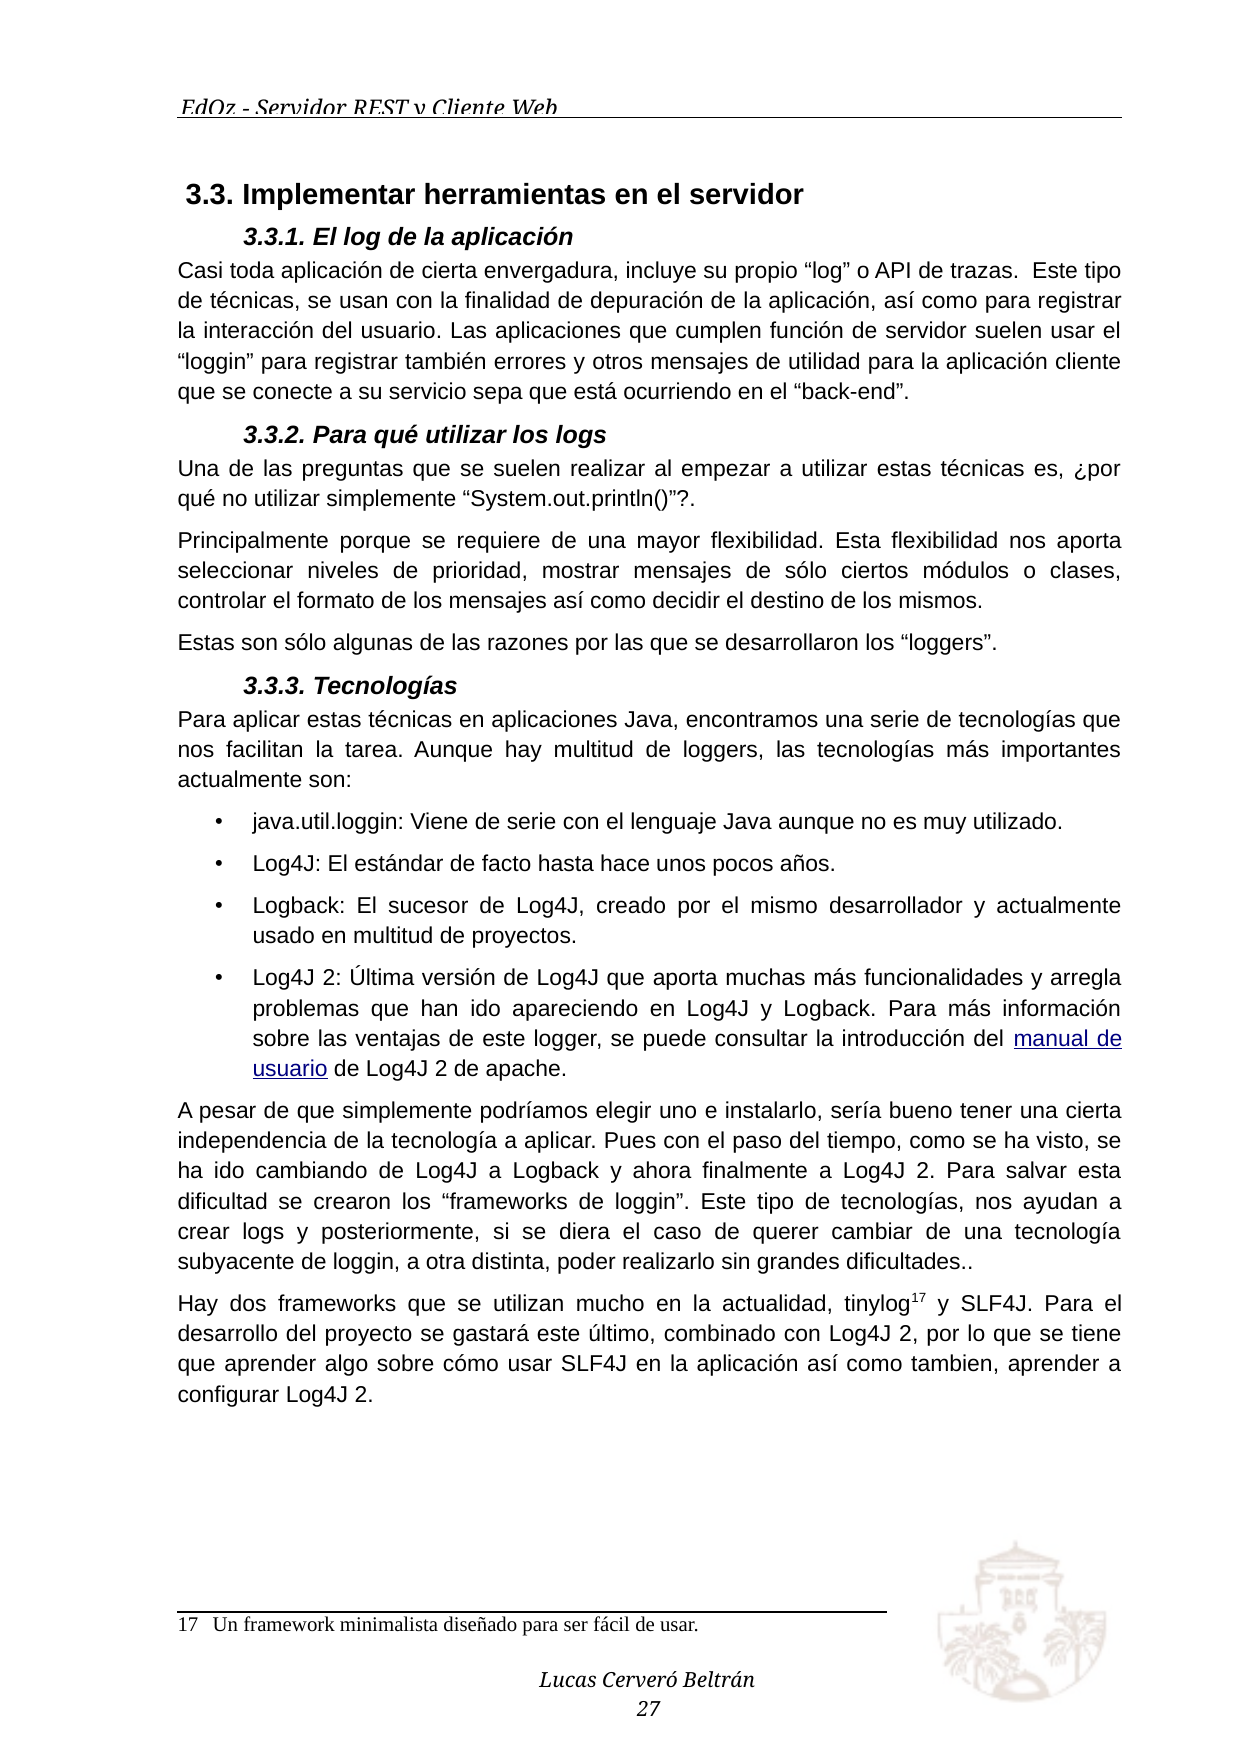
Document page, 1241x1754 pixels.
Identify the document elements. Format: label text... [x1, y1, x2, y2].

list Log4J 2: Última versión de Log4J que aporta muchas más funcionalidades y arregla problemas que han ido apareciendo en Log4J y Logback. Para más información sobre las ventajas de este logger, se puede consultar la introducción del manual de usuario de Log4J 2 de apache. [215, 964, 1122, 1081]
list Logback: El sucesor de Log4J, creado por el mismo desarrollador y actualmente usado en multitud de proyectos. [215, 892, 1122, 949]
list java.util.loggin: Viene de serie con el lenguaje Java aunque no es muy utilizado. [215, 808, 1122, 834]
list Implementar herramientas en el servidor [177, 177, 1122, 211]
list Para qué utilizar los logs [177, 420, 1122, 449]
text Estas son sólo algunas de las razones por las que se desarrollaron los “loggers”. [177, 629, 1122, 656]
text Una de las preguntas que se suelen realizar al empezar a utilizar estas técnicas es, ¿por qué no utilizar simplemente “System.out.println()”?. [177, 454, 1122, 511]
list El log de la aplicación [177, 222, 1122, 251]
text Principalmente porque se requiere de una mayor flexibilidad. Esta flexibilidad nos aporta seleccionar niveles de prioridad, mostrar mensajes de sólo ciertos módulos o clases, controlar el formato de los mensajes así como decidir el destino de los mismos. [177, 527, 1122, 613]
text Hay dos frameworks que se utilizan mucho en la actualidad, tinylog y SLF4J. Para el desarrollo del proyecto se gastará este último, combinado con Log4J 2, por lo que se tiene que aprender algo sobre cómo usar SLF4J en la aplicación así como tambien, aprender a configurar Log4J 2. [177, 1290, 1122, 1407]
list Log4J: El estándar de facto hasta hace unos pocos años. [215, 850, 1122, 877]
text A pesar de que simplemente podríamos elegir uno e instalarlo, sería bueno tener una cierta independencia de la tecnología a aplicar. Pues con el paso del tiempo, como se ha visto, se ha ido cambiando de Log4J a Logback y ahora finalmente a Log4J 2. Para salvar esta dificultad se crearon los “frameworks de loggin”. Este tipo de tecnologías, nos ayudan a crear logs y posteriormente, si se diera el caso de querer cambiar de una tecnología subyacente de loggin, a otra distinta, poder realizarlo sin grandes dificultades.. [177, 1097, 1122, 1274]
text Casi toda aplicación de cierta envergadura, incluye su propio “log” o API de trazas. Este tipo de técnicas, se usan con la finalidad de depuración de la aplicación, así como para registrar la interacción del usuario. Las aplicaciones que cumplen función de servidor suelen usar el “loggin” para registrar también errores y otros mensajes de utilidad para la aplicación cliente que se conecte a su servicio sepa que está ocurriendo en el “back-end”. [177, 257, 1122, 404]
list Tecnologías [177, 671, 1122, 700]
text Un framework minimalista diseñado para ser fácil de usar. [177, 1612, 1122, 1636]
text Para aplicar estas técnicas en aplicaciones Java, encontramos una serie de tecnologías que nos facilitan la tarea. Aunque hay multitud de loggers, las tecnologías más importantes actualmente son: [177, 706, 1122, 793]
